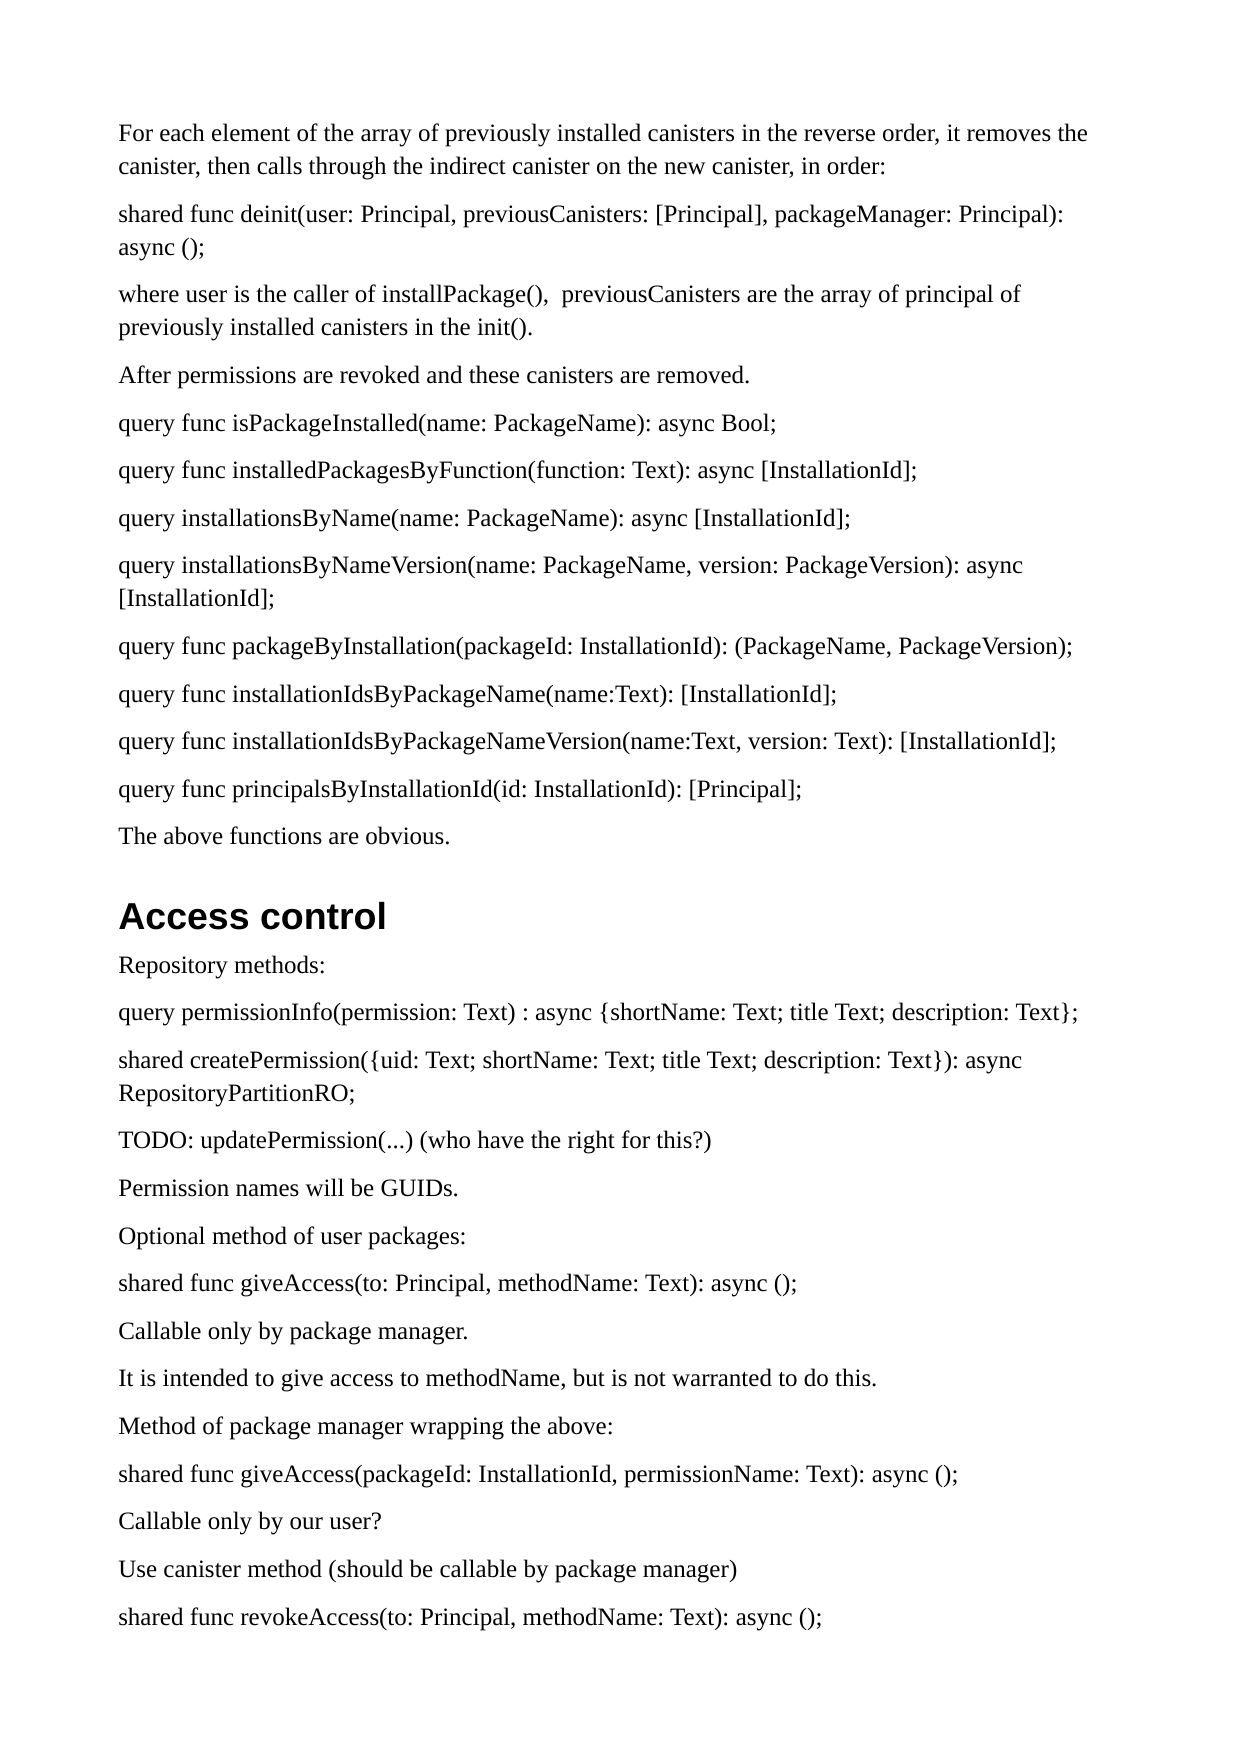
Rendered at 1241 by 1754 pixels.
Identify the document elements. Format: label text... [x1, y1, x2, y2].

text It is intended to give access to methodName, but is not warranted to do this. [118, 1363, 1122, 1392]
text query func installationIdsByPackageName(name:Text): [InstallationId]; [118, 679, 1122, 707]
text query func isPackageInstalled(name: PackageName): async Bool; [118, 408, 1122, 436]
text TODO: updatePermission(...) (who have the right for this?) [118, 1126, 1122, 1154]
text shared func giveAccess(to: Principal, methodName: Text): async (); [118, 1268, 1122, 1297]
text Use canister method (should be callable by package manager) [118, 1554, 1122, 1583]
subtitle Access control [118, 894, 1122, 937]
text query func installedPackagesByFunction(function: Text): async [InstallationId]; [118, 455, 1122, 484]
text query permissionInfo(permission: Text) : async {shortName: Text; title Text; description: Text}; [118, 997, 1122, 1026]
text Optional method of user packages: [118, 1221, 1122, 1249]
text Callable only by our user? [118, 1506, 1122, 1535]
text shared createPermission({uid: Text; shortName: Text; title Text; description: Text}): async RepositoryPartitionRO; [118, 1045, 1122, 1107]
text Callable only by package manager. [118, 1316, 1122, 1345]
text After permissions are revoked and these canisters are removed. [118, 360, 1122, 389]
text query installationsByNameVersion(name: PackageName, version: PackageVersion): async [InstallationId]; [118, 550, 1122, 612]
text For each element of the array of previously installed canisters in the reverse order, it removes the canister, then calls through the indirect canister on the new canister, in order: [118, 118, 1122, 180]
text query func principalsByInstallationId(id: InstallationId): [Principal]; [118, 774, 1122, 803]
text shared func deinit(user: Principal, previousCanisters: [Principal], packageManager: Principal): async (); [118, 199, 1122, 261]
text query func packageByInstallation(packageId: InstallationId): (PackageName, PackageVersion); [118, 631, 1122, 660]
text Permission names will be GUIDs. [118, 1173, 1122, 1202]
text query func installationIdsByPackageNameVersion(name:Text, version: Text): [InstallationId]; [118, 726, 1122, 755]
text The above functions are obvious. [118, 821, 1122, 850]
text Repository methods: [118, 950, 1122, 978]
text Method of package manager wrapping the above: [118, 1411, 1122, 1440]
text query installationsByName(name: PackageName): async [InstallationId]; [118, 503, 1122, 532]
text shared func revokeAccess(to: Principal, methodName: Text): async (); [118, 1602, 1122, 1630]
text shared func giveAccess(packageId: InstallationId, permissionName: Text): async (); [118, 1459, 1122, 1487]
text where user is the caller of installPackage(), previousCanisters are the array of principal of previously installed canisters in the init(). [118, 279, 1122, 341]
